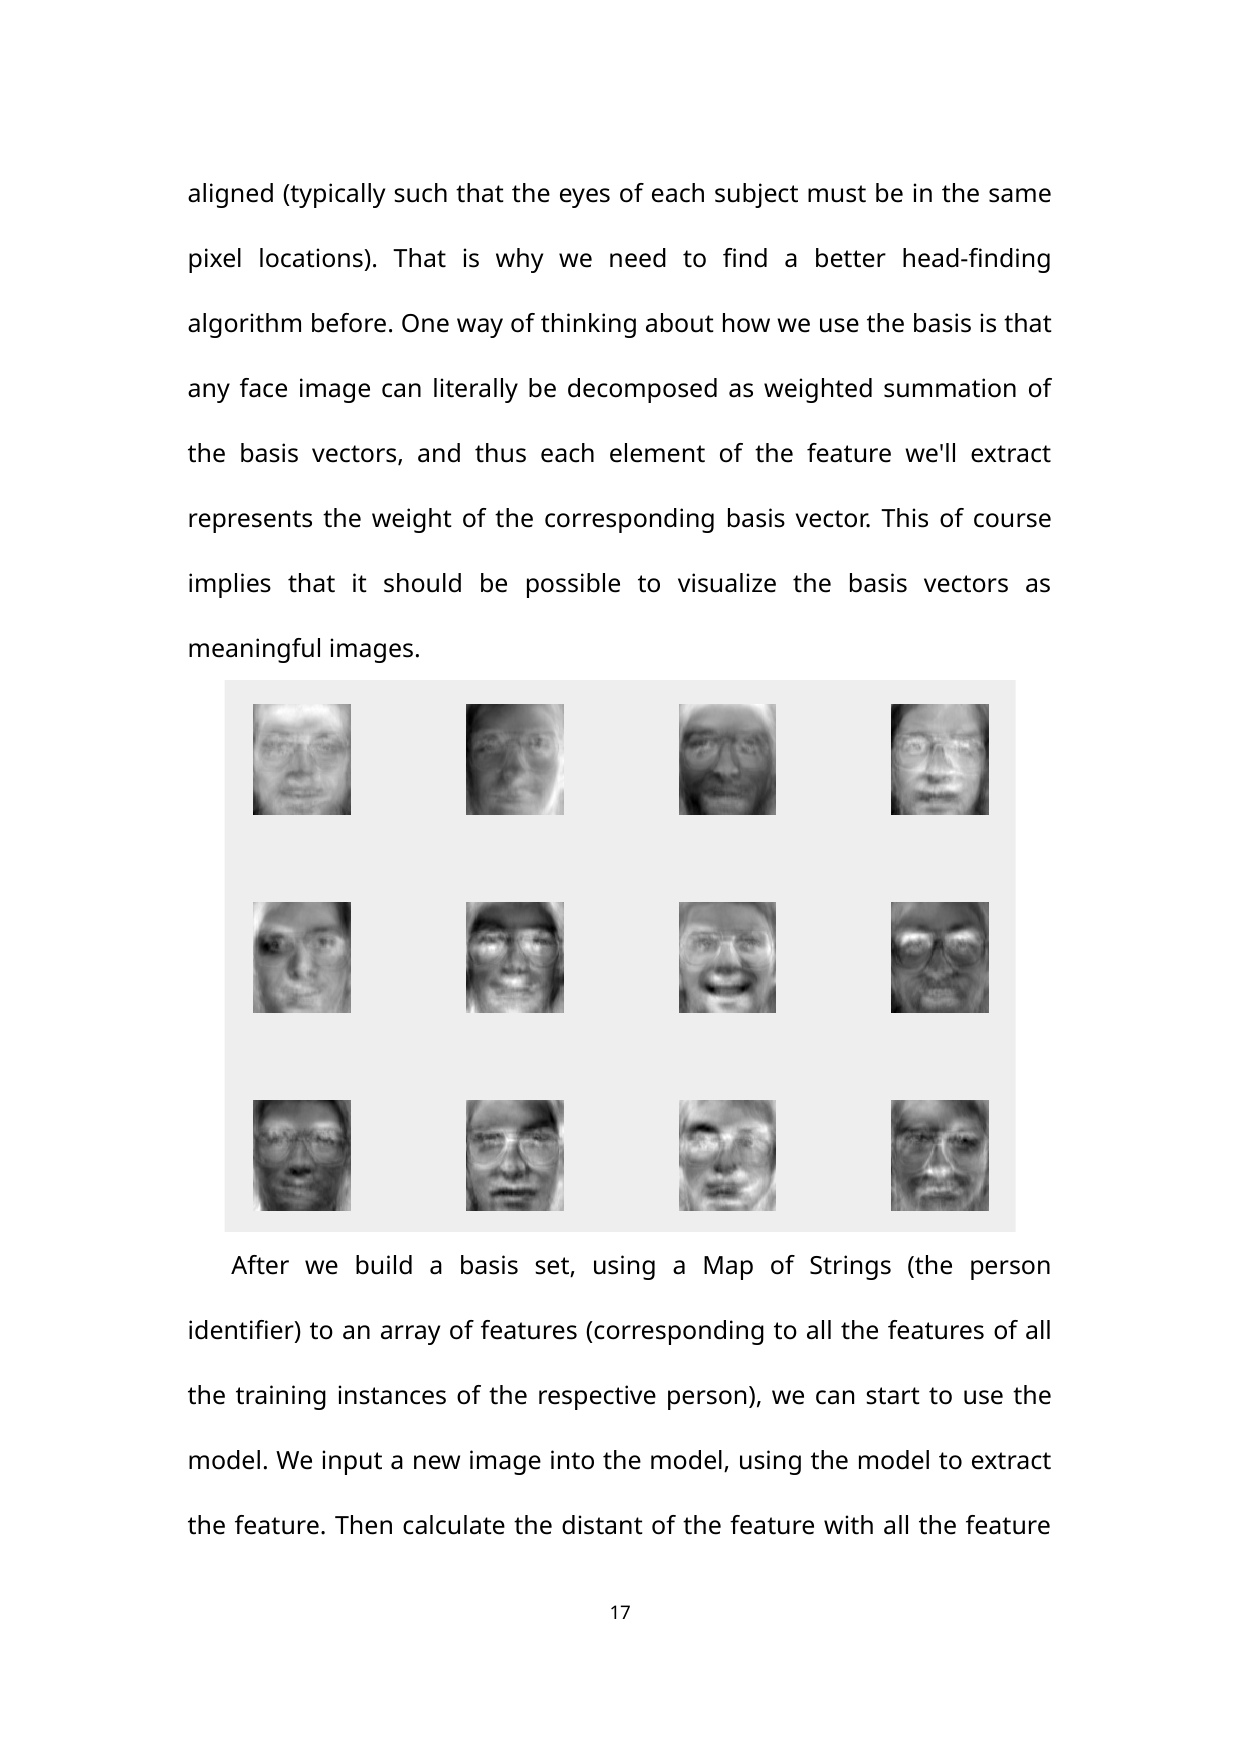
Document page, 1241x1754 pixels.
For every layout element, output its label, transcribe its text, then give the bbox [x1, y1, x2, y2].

text After we build a basis set, using a Map of Strings (the person identifier) to an array of features (corresponding to all the features of all the training instances of the respective person), we can start to use the model. We input a new image into the model, using the model to extract the feature. Then calculate the distant of the feature with all the feature [187, 1232, 1053, 1557]
text aligned (typically such that the eyes of each subject must be in the same pixel locations). That is why we need to find a better head-finding algorithm before. One way of thinking about how we use the basis is that any face image can literally be decomposed as weighted summation of the basis vectors, and thus each element of the feature we'll extract represents the weight of the corresponding basis vector. This of course implies that it should be possible to visualize the basis vectors as meaningful images. [187, 160, 1053, 680]
picture [224, 680, 1016, 1232]
